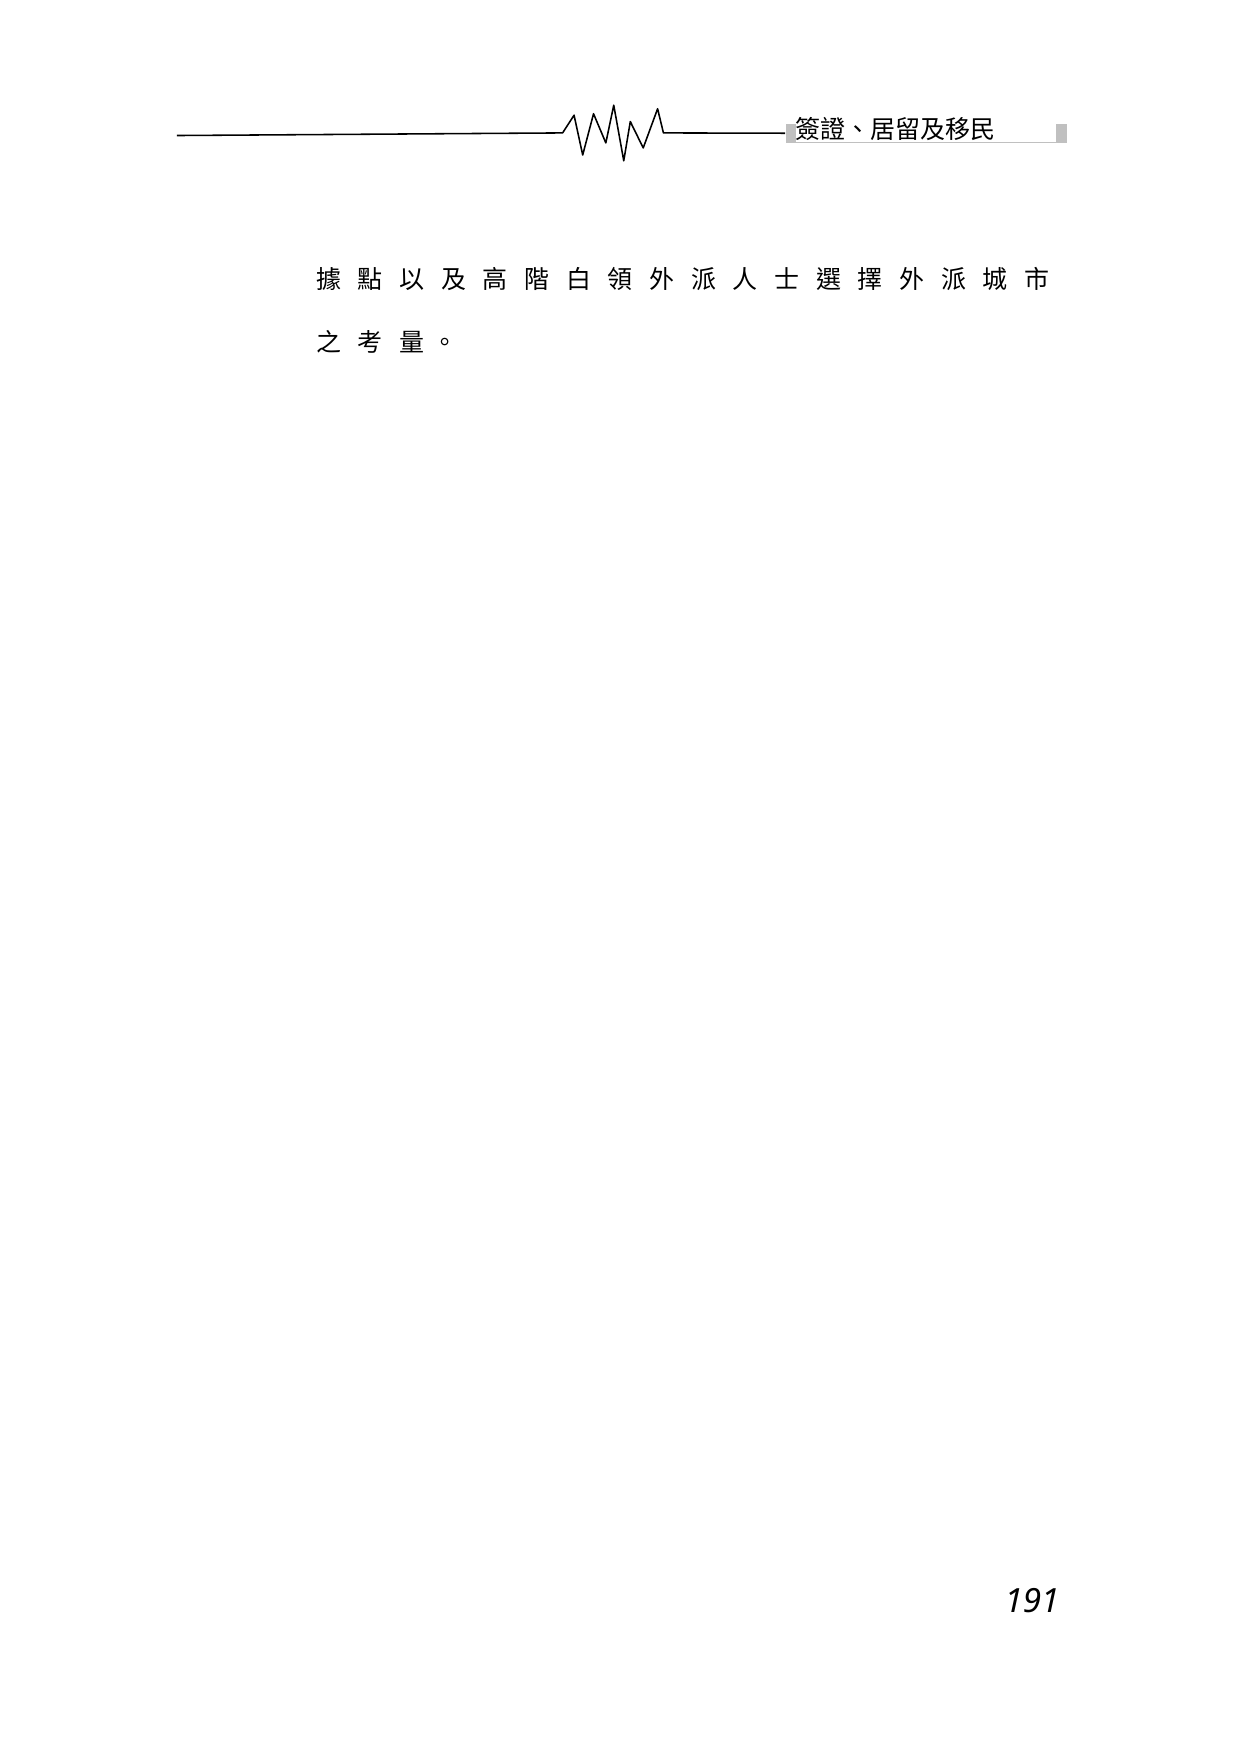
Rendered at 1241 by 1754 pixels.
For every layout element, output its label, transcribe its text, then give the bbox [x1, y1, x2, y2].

text 據點以及高階白領外派人士選擇外派城市之考量。 [281, 236, 1058, 361]
